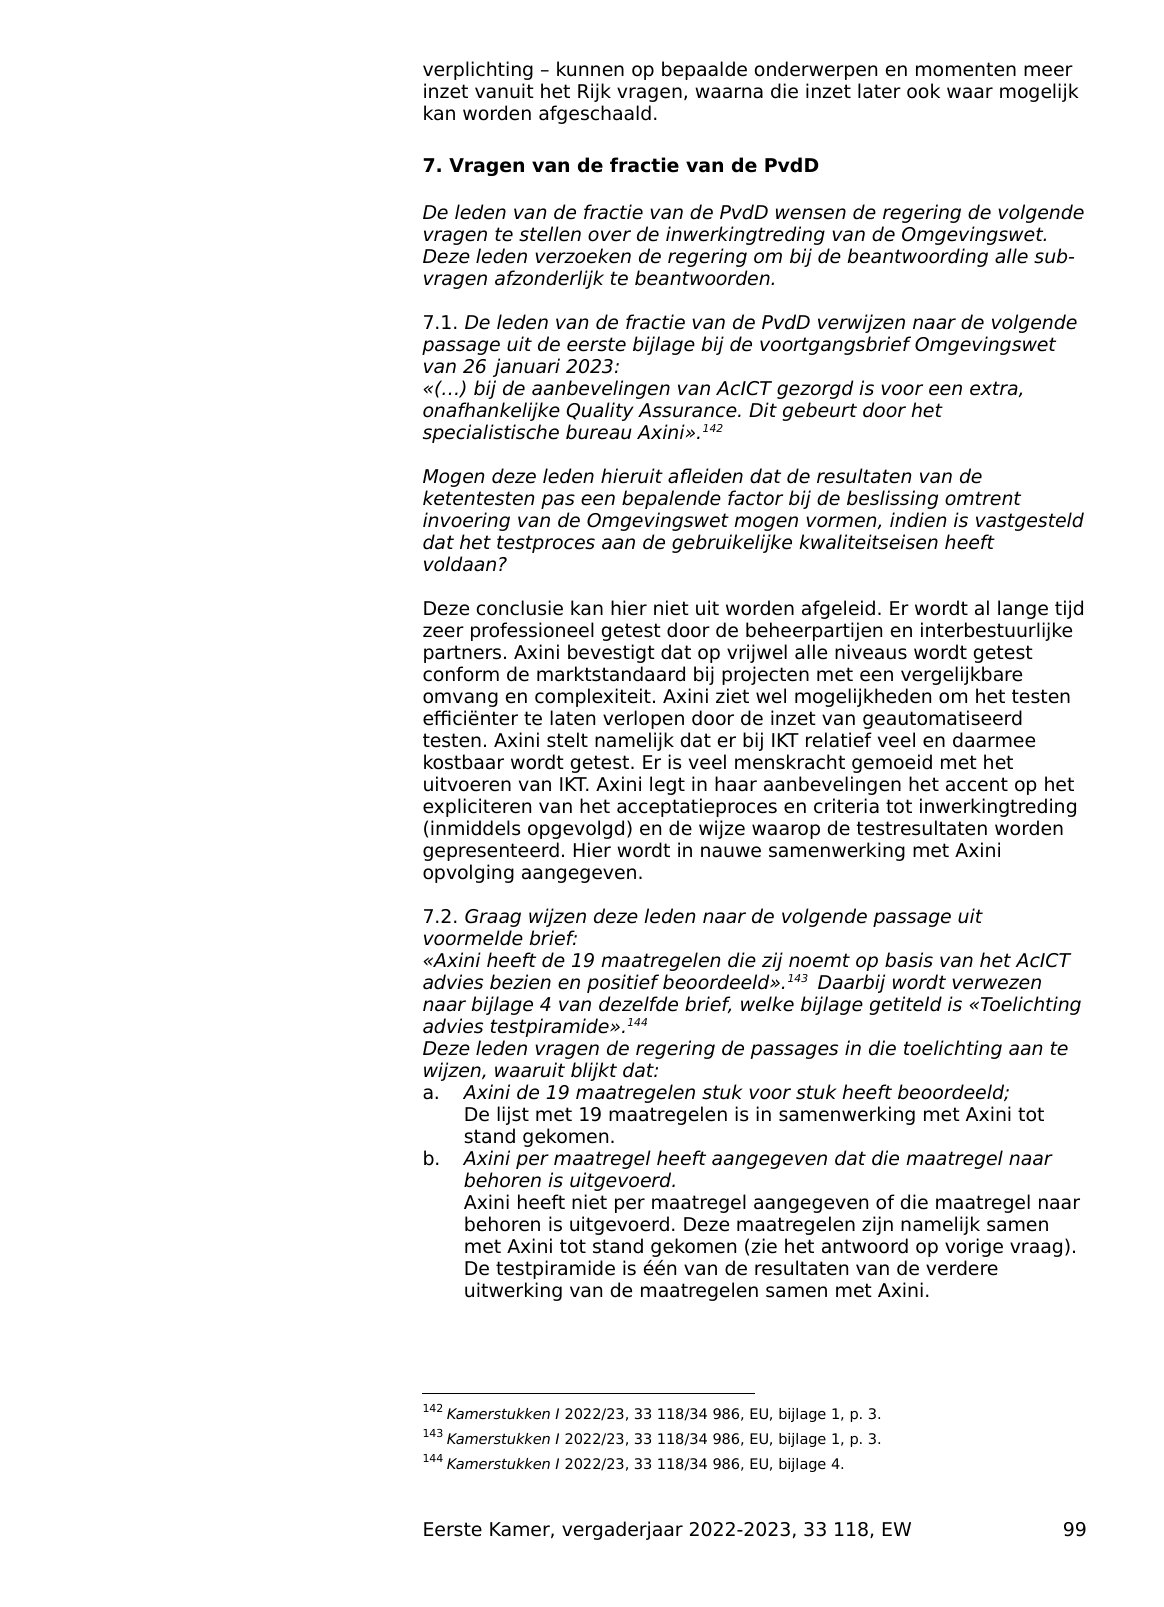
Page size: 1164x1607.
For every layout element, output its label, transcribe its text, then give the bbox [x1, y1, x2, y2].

text Kamerstukken I 2022/23, 33 118/34 986, EU, bijlage 1, p. 3. [422, 1402, 1087, 1424]
subtitle 7. Vragen van de fractie van de PvdD [422, 155, 1087, 177]
text «Axini heeft de 19 maatregelen die zij noemt op basis van het AcICT advies bezien en positief beoordeeld». Daarbij wordt verwezen naar bijlage 4 van dezelfde brief, welke bijlage getiteld is «Toelichting advies testpiramide». [422, 950, 1087, 1038]
text 7.1. De leden van de fractie van de PvdD verwijzen naar de volgende passage uit de eerste bijlage bij de voortgangsbrief Omgevingswet van 26 januari 2023: [422, 312, 1087, 378]
text 7.2. Graag wijzen deze leden naar de volgende passage uit voormelde brief: [422, 906, 1087, 950]
text «(…) bij de aanbevelingen van AcICT gezorgd is voor een extra, onafhankelijke Quality Assurance. Dit gebeurt door het specialistische bureau Axini». [422, 378, 1087, 444]
text b. Axini per maatregel heeft aangegeven dat die maatregel naar behoren is uitgevoerd. [422, 1148, 1087, 1192]
text Mogen deze leden hieruit afleiden dat de resultaten van de ketentesten pas een bepalende factor bij de beslissing omtrent invoering van de Omgevingswet mogen vormen, indien is vastgesteld dat het testproces aan de gebruikelijke kwaliteitseisen heeft voldaan? [422, 466, 1087, 576]
text Deze leden vragen de regering de passages in die toelichting aan te wijzen, waaruit blijkt dat: [422, 1038, 1087, 1082]
text a. Axini de 19 maatregelen stuk voor stuk heeft beoordeeld; [422, 1082, 1087, 1104]
text Deze conclusie kan hier niet uit worden afgeleid. Er wordt al lange tijd zeer professioneel getest door de beheerpartijen en interbestuurlijke partners. Axini bevestigt dat op vrijwel alle niveaus wordt getest conform de marktstandaard bij projecten met een vergelijkbare omvang en complexiteit. Axini ziet wel mogelijkheden om het testen efficiënter te laten verlopen door de inzet van geautomatiseerd testen. Axini stelt namelijk dat er bij IKT relatief veel en daarmee kostbaar wordt getest. Er is veel menskracht gemoeid met het uitvoeren van IKT. Axini legt in haar aanbevelingen het accent op het expliciteren van het acceptatieproces en criteria tot inwerkingtreding (inmiddels opgevolgd) en de wijze waarop de testresultaten worden gepresenteerd. Hier wordt in nauwe samenwerking met Axini opvolging aangegeven. [422, 598, 1087, 884]
text verplichting – kunnen op bepaalde onderwerpen en momenten meer inzet vanuit het Rijk vragen, waarna die inzet later ook waar mogelijk kan worden afgeschaald. [422, 59, 1087, 125]
text Kamerstukken I 2022/23, 33 118/34 986, EU, bijlage 1, p. 3. [422, 1427, 1087, 1449]
text De leden van de fractie van de PvdD wensen de regering de volgende vragen te stellen over de inwerkingtreding van de Omgevingswet. Deze leden verzoeken de regering om bij de beantwoording alle sub-vragen afzonderlijk te beantwoorden. [422, 202, 1087, 290]
text Kamerstukken I 2022/23, 33 118/34 986, EU, bijlage 4. [422, 1452, 1087, 1474]
text De lijst met 19 maatregelen is in samenwerking met Axini tot stand gekomen. [464, 1104, 1087, 1148]
text Axini heeft niet per maatregel aangegeven of die maatregel naar behoren is uitgevoerd. Deze maatregelen zijn namelijk samen met Axini tot stand gekomen (zie het antwoord op vorige vraag). De testpiramide is één van de resultaten van de verdere uitwerking van de maatregelen samen met Axini. [464, 1192, 1087, 1302]
